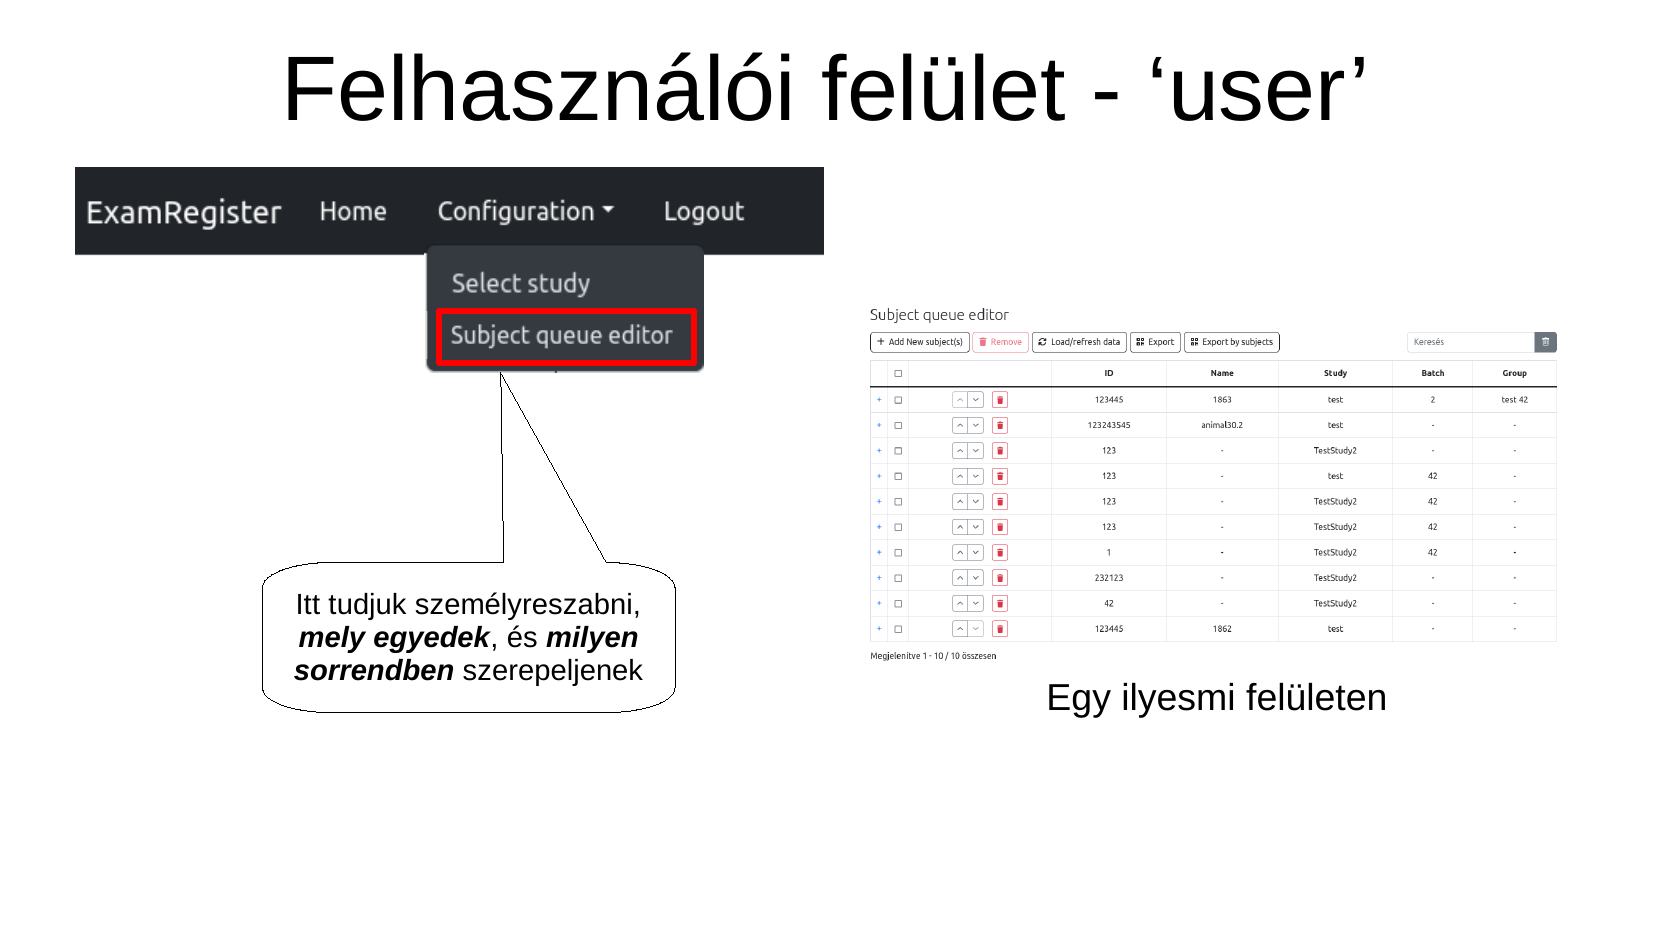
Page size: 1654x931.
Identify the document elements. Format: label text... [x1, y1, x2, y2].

title Felhasználói felület - ‘user’ [82, 37, 1571, 193]
text_box Itt tudjuk személyreszabni, mely egyedek, és milyen sorrendben szerepeljenek [262, 372, 676, 713]
picture [75, 167, 824, 373]
picture [862, 299, 1572, 676]
